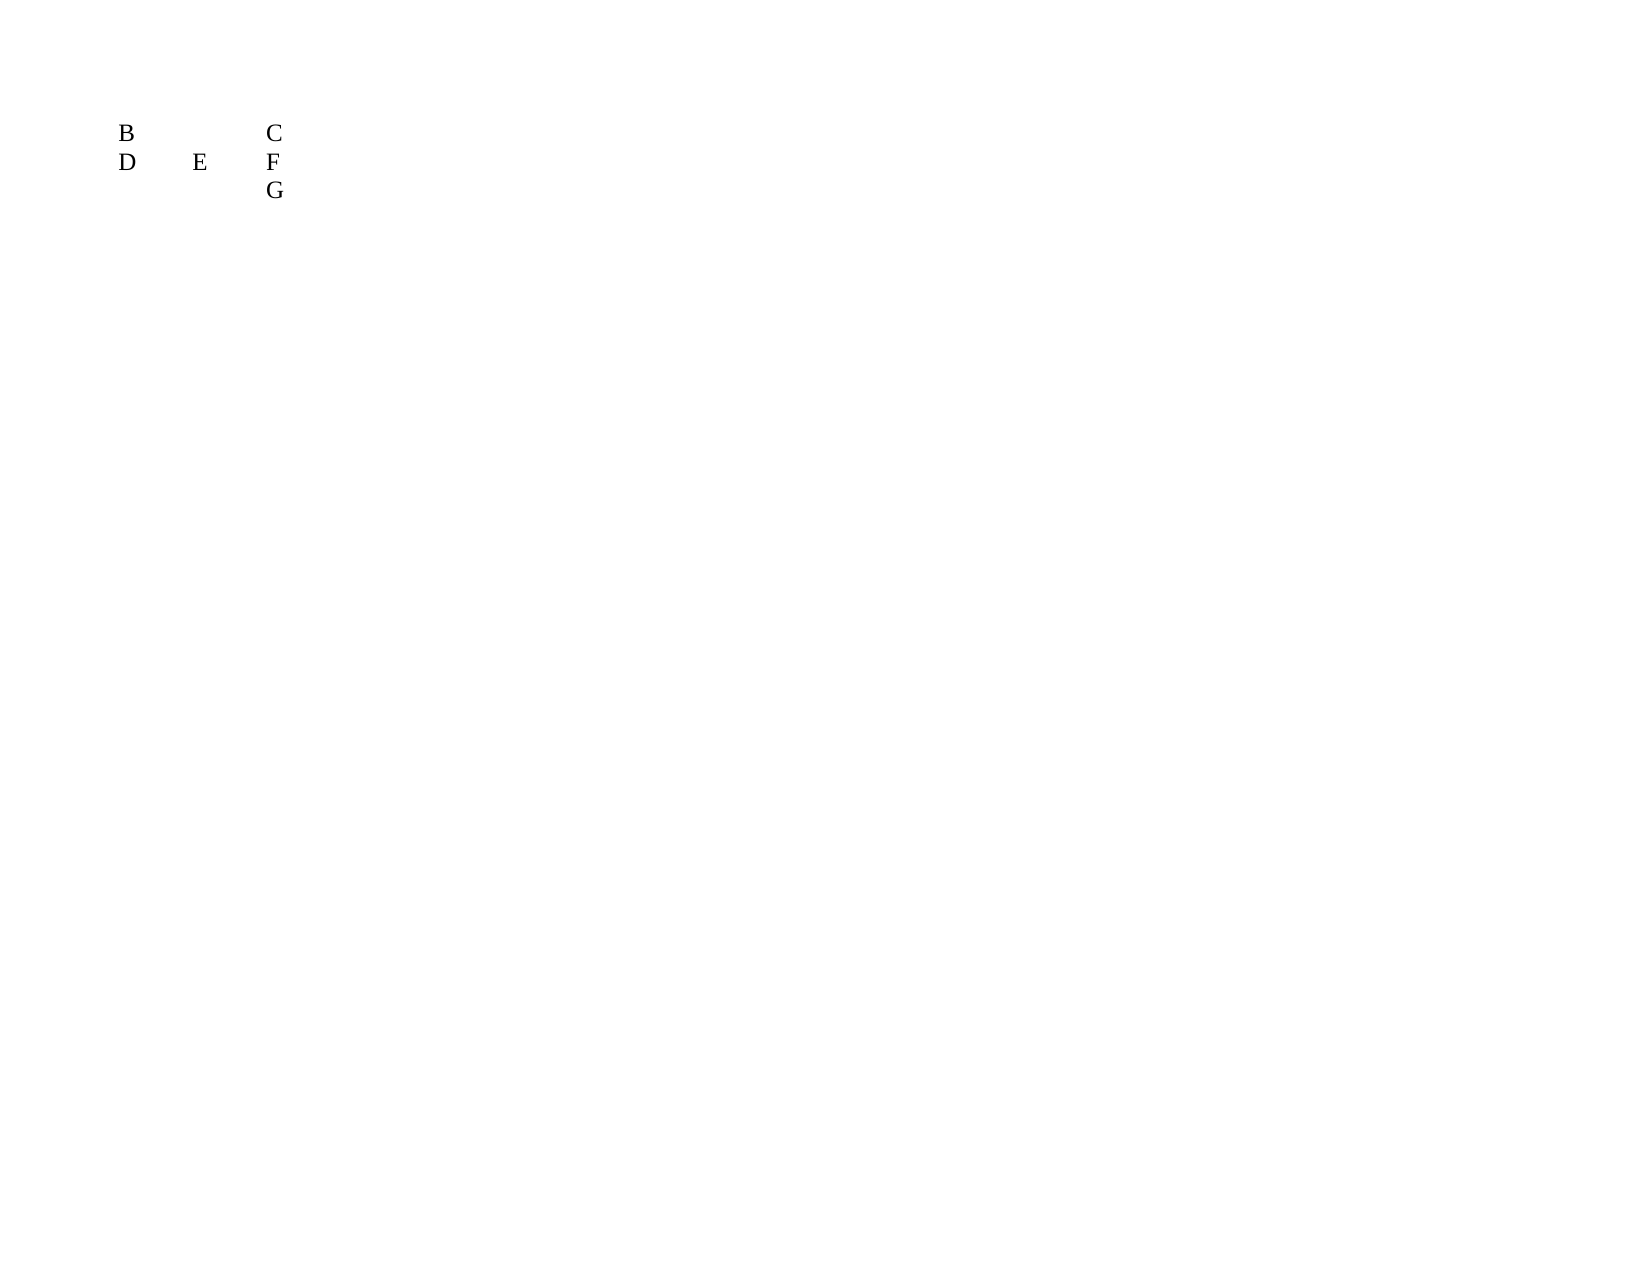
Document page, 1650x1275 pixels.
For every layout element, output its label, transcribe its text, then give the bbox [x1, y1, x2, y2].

text D E F [118, 147, 1532, 176]
text B C [118, 118, 1532, 147]
text G [118, 176, 1532, 204]
